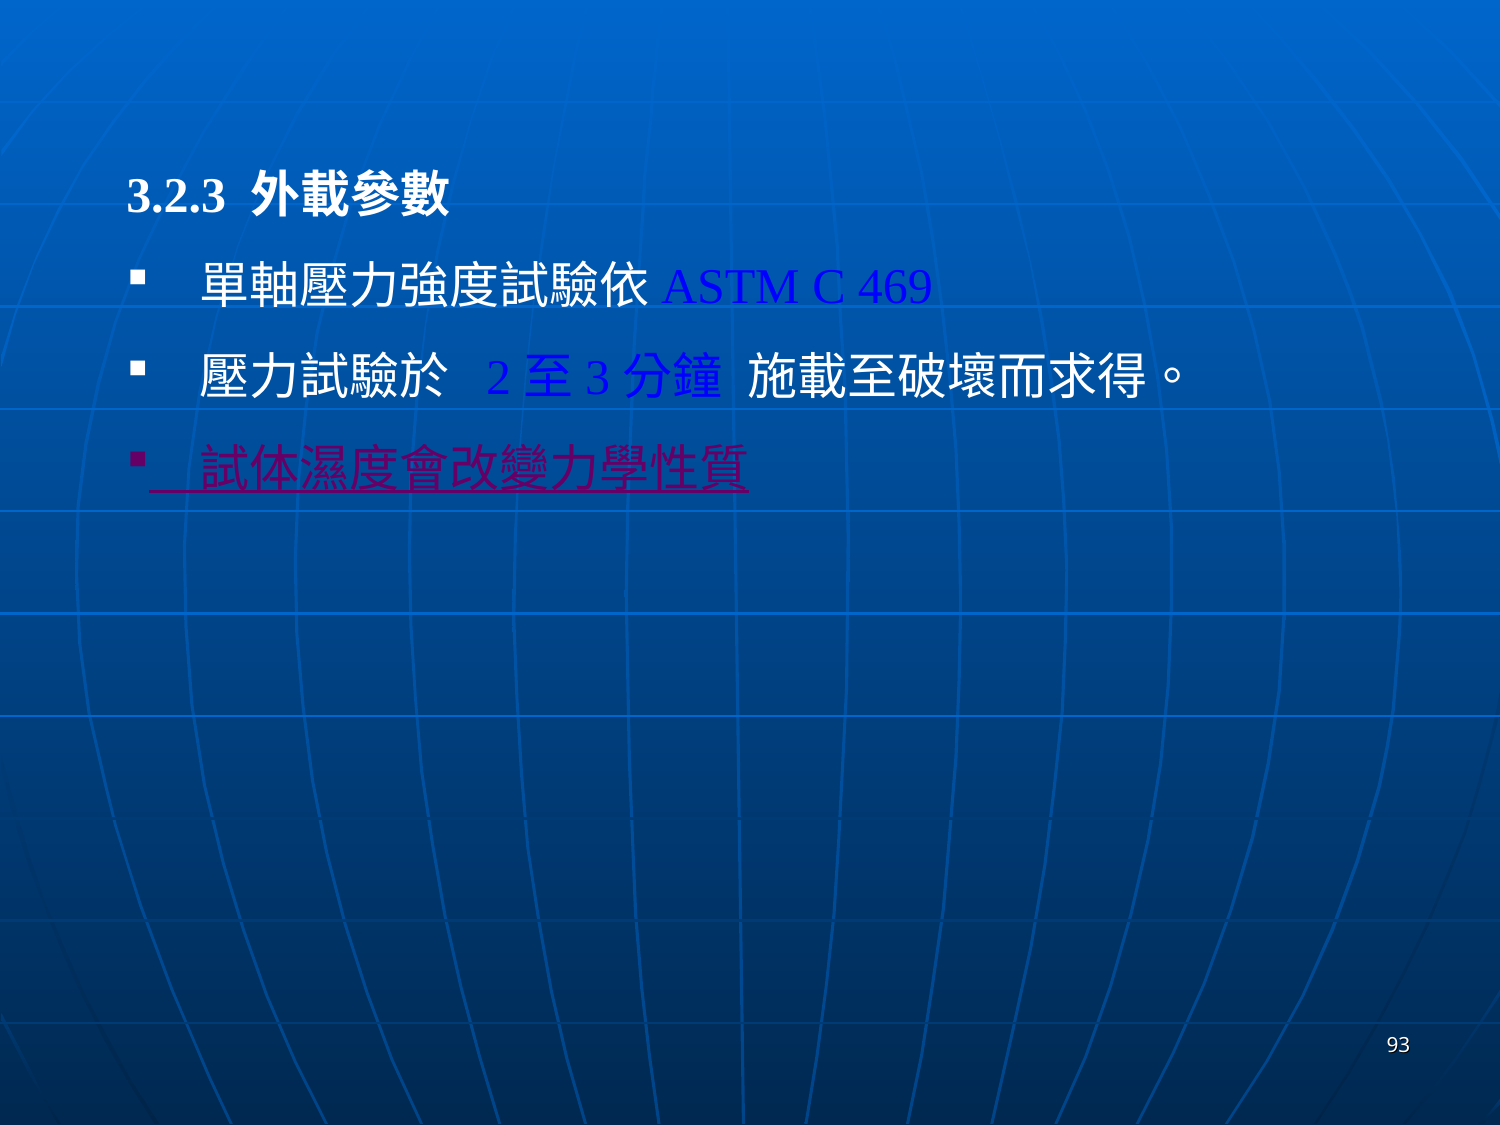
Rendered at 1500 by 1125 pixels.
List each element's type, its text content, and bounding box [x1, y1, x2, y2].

text_box [1074, 1024, 1426, 1100]
text_box 3.2.3 外載參數 單軸壓力強度試驗依ASTM C 469 壓力試驗於 2至3分鐘 施載至破壞而求得。 試体濕度會改變力學性質 [111, 154, 1392, 504]
